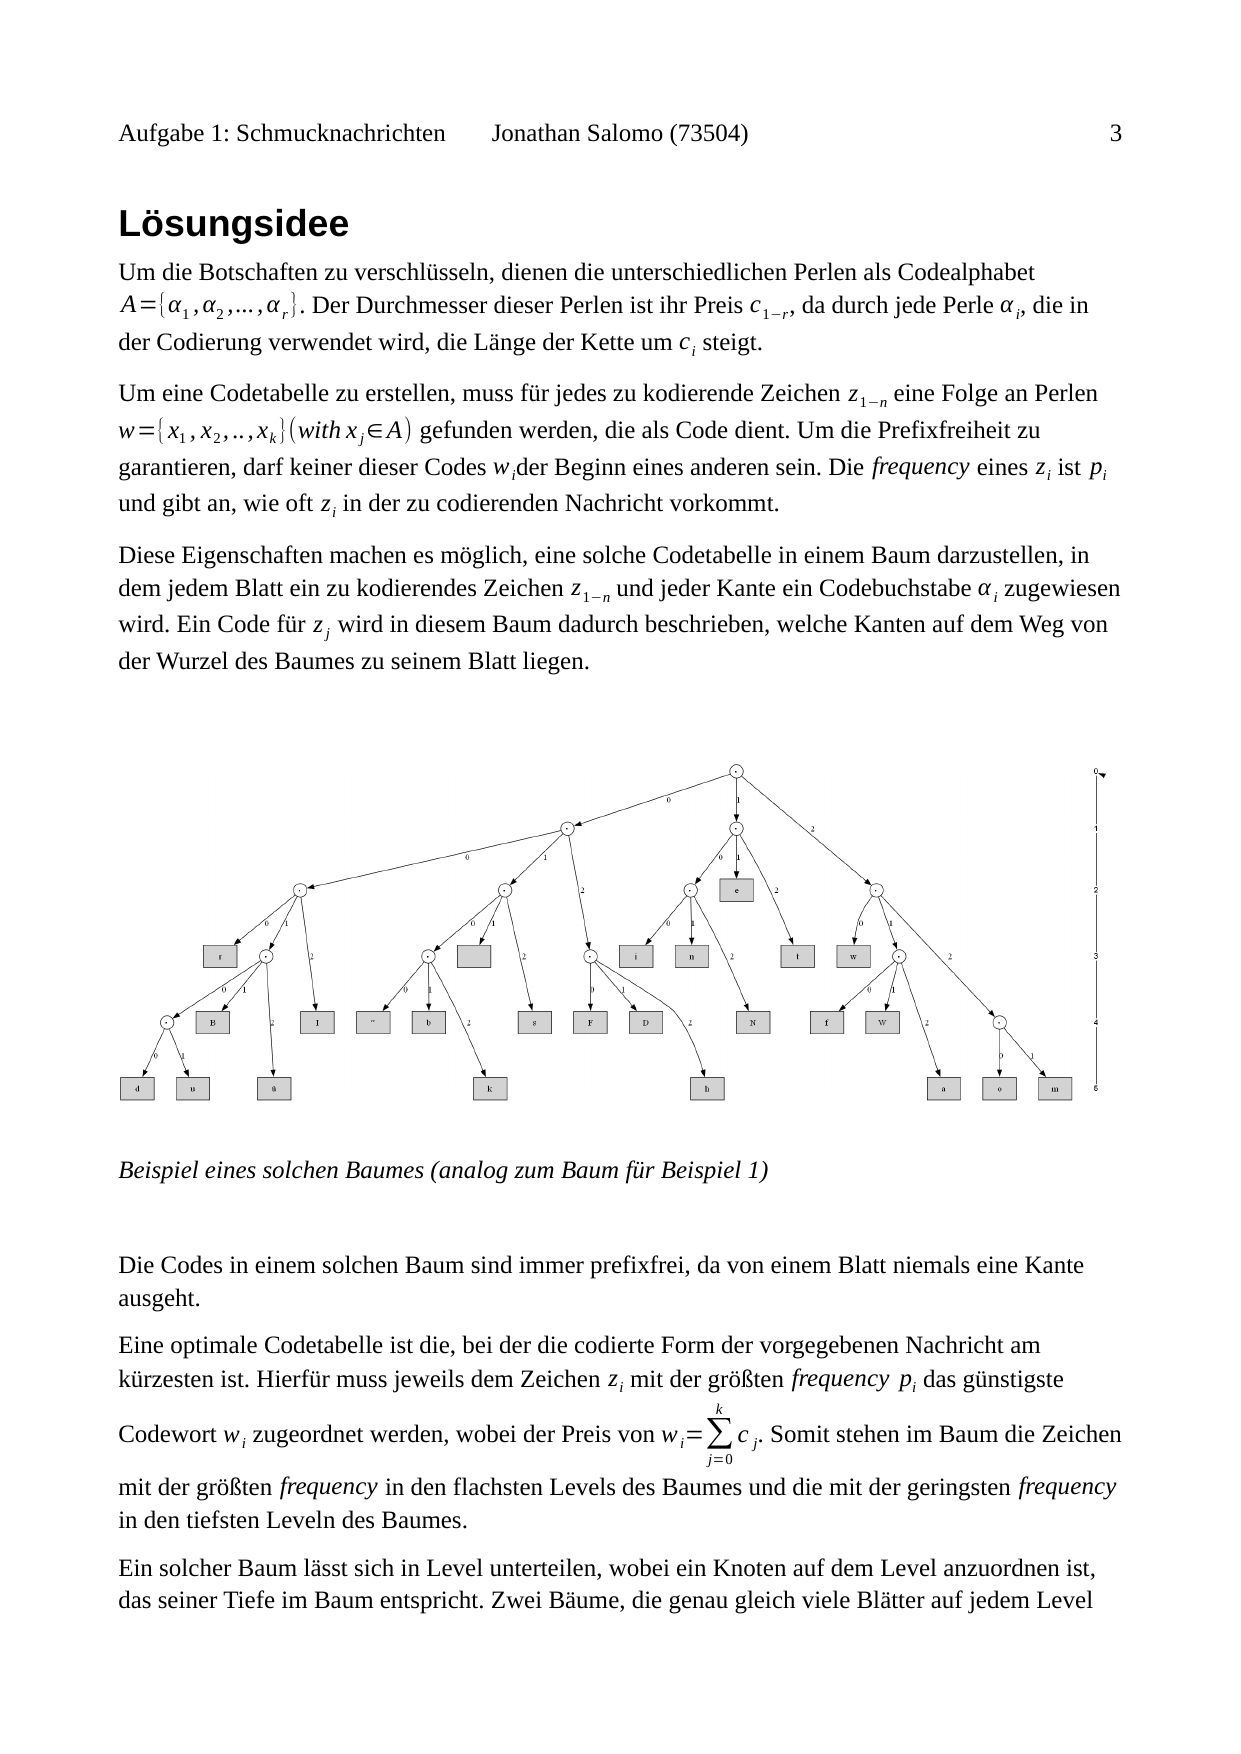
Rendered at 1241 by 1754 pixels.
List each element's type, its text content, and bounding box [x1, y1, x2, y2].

subtitle Lösungsidee [118, 201, 1122, 244]
picture [118, 762, 1123, 1102]
text Ein solcher Baum lässt sich in Level unterteilen, wobei ein Knoten auf dem Level anzuordnen ist, das seiner Tiefe im Baum entspricht. Zwei Bäume, die genau gleich viele Blätter auf jedem Level [118, 1553, 1122, 1614]
text Diese Eigenschaften machen es möglich, eine solche Codetabelle in einem Baum darzustellen, in dem jedem Blatt ein zu kodierendes Zeichen und jeder Kante ein Codebuchstabe zugewiesen wird. Ein Code für wird in diesem Baum dadurch beschrieben, welche Kanten auf dem Weg von der Wurzel des Baumes zu seinem Blatt liegen. [118, 540, 1122, 675]
text Um die Botschaften zu verschlüsseln, dienen die unterschiedlichen Perlen als Codealphabet . Der Durchmesser dieser Perlen ist ihr Preis , da durch jede Perle , die in der Codierung verwendet wird, die Länge der Kette um steigt. [118, 257, 1122, 359]
text Um eine Codetabelle zu erstellen, muss für jedes zu kodierende Zeichen eine Folge an Perlen gefunden werden, die als Code dient. Um die Prefixfreiheit zu garantieren, darf keiner dieser Codes der Beginn eines anderen sein. Die eines ist und gibt an, wie oft in der zu codierenden Nachricht vorkommt. [118, 378, 1122, 521]
text Beispiel eines solchen Baumes (analog zum Baum für Beispiel 1) [118, 1155, 1122, 1184]
text Die Codes in einem solchen Baum sind immer prefixfrei, da von einem Blatt niemals eine Kante ausgeht. [118, 1250, 1122, 1312]
text Eine optimale Codetabelle ist die, bei der die codierte Form der vorgegebenen Nachricht am kürzesten ist. Hierfür muss jeweils dem Zeichen mit der größten das günstigste Codewort zugeordnet werden, wobei der Preis von . Somit stehen im Baum die Zeichen mit der größten in den flachsten Levels des Baumes und die mit der geringsten in den tiefsten Leveln des Baumes. [118, 1331, 1122, 1534]
